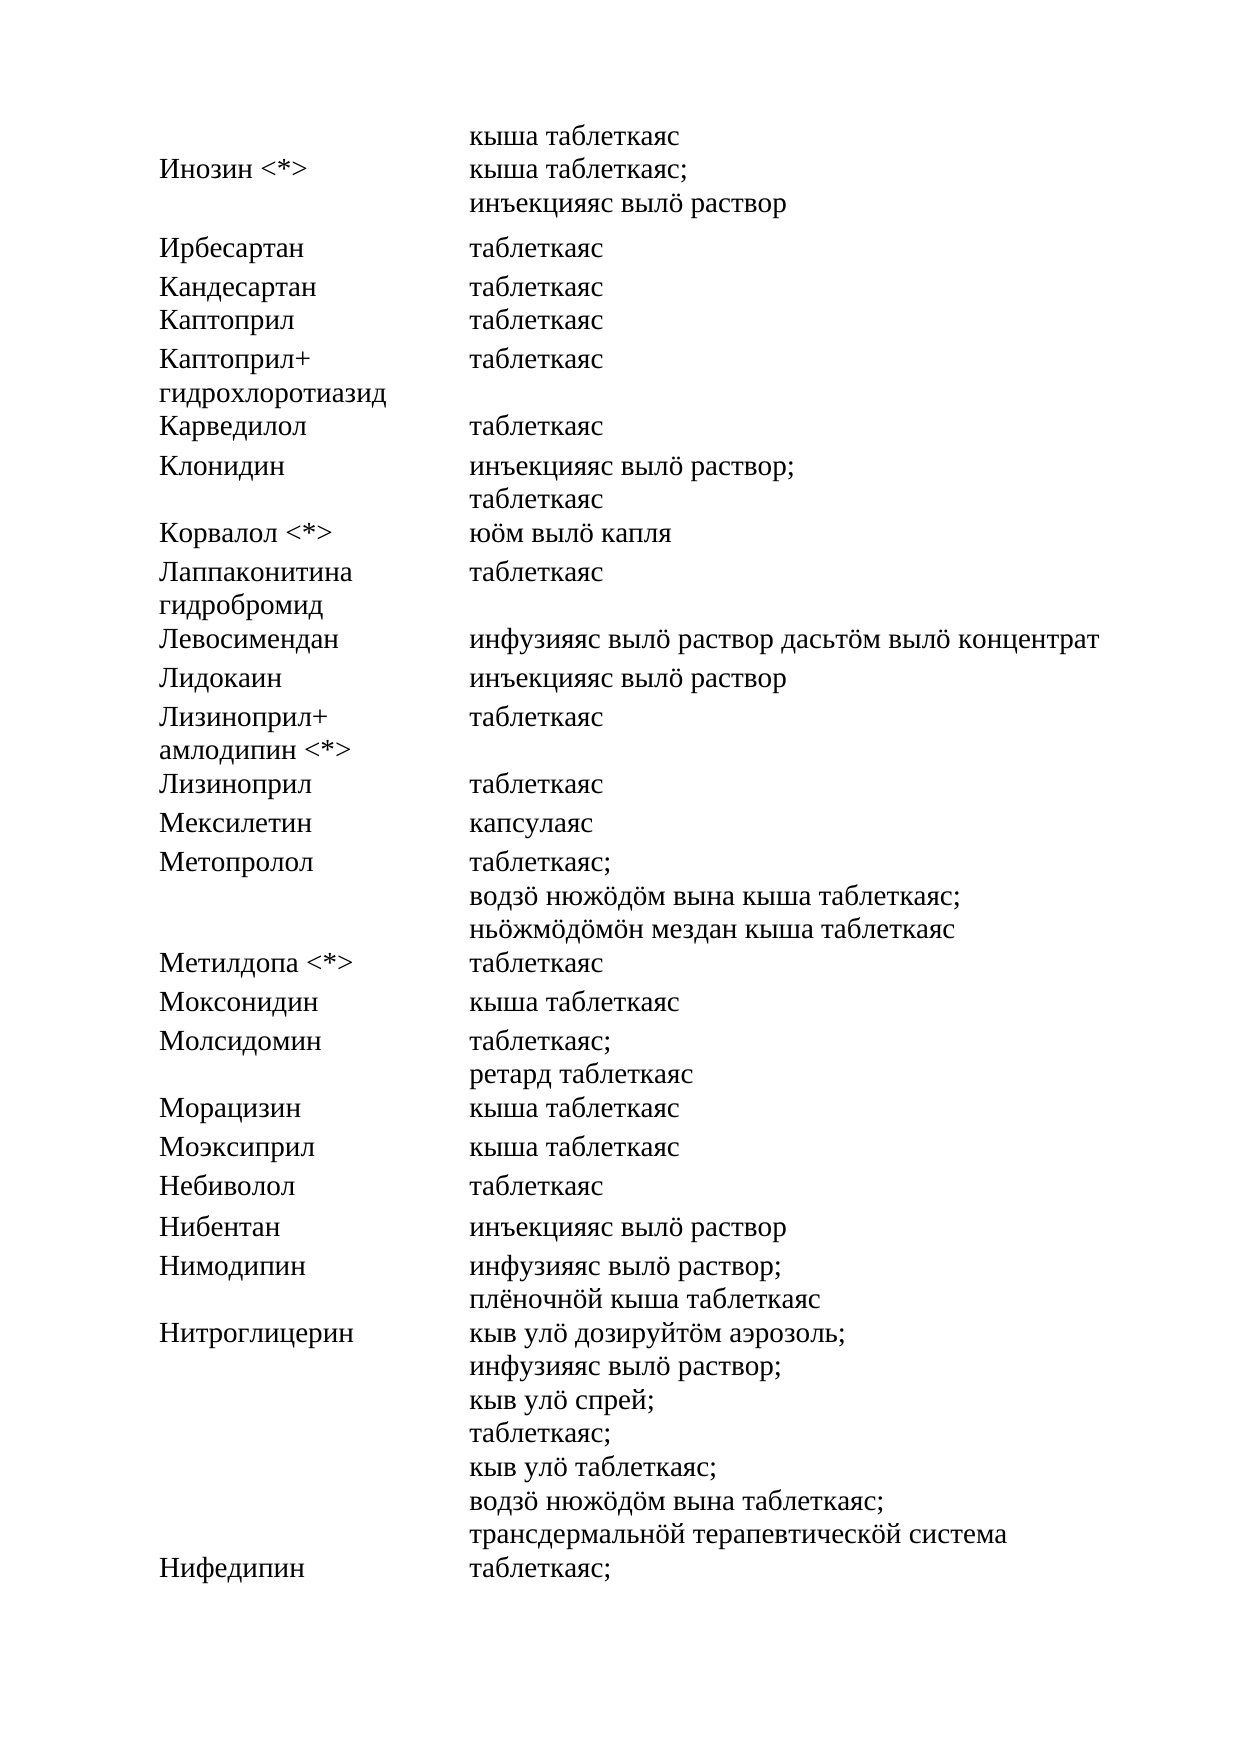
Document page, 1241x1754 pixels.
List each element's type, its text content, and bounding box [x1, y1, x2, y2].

table_cell Ирбесартан [148, 230, 458, 269]
table_cell таблеткаяс [458, 1168, 1176, 1209]
table_cell инъекцияяс вылö раствор; таблеткаяс [458, 448, 1176, 515]
table_cell капсулаяс [458, 805, 1176, 844]
table_cell Мексилетин [148, 805, 458, 844]
table_cell Небиволол [148, 1168, 458, 1209]
table_cell таблеткаяс [458, 766, 1176, 805]
table_cell таблеткаяс [458, 269, 1176, 302]
table_cell Клонидин [148, 448, 458, 515]
table_cell таблеткаяс [458, 230, 1176, 269]
table_cell Метопролол [148, 844, 458, 945]
table_cell Моэксиприл [148, 1129, 458, 1168]
table_cell Лаппаконитина гидробромид [148, 554, 458, 621]
table_cell Молсидомин [148, 1023, 458, 1090]
table_cell [148, 118, 458, 152]
table_cell Лизиноприл [148, 766, 458, 805]
table_cell Каптоприл+ гидрохлоротиазид [148, 341, 458, 408]
table_cell Карведилол [148, 409, 458, 448]
table_cell Нимодипин [148, 1248, 458, 1315]
table_cell таблеткаяс [458, 409, 1176, 448]
table_cell Кандесартан [148, 269, 458, 302]
table_cell Лизиноприл+ амлодипин <*> [148, 699, 458, 766]
table_cell инфузияяс вылö раствор дасьтöм вылö концентрат [458, 621, 1176, 660]
table_cell Каптоприл [148, 303, 458, 341]
table_cell Нибентан [148, 1209, 458, 1248]
table_cell таблеткаяс [458, 699, 1176, 766]
table_cell Левосимендан [148, 621, 458, 660]
table_cell кыша таблеткаяс [458, 984, 1176, 1023]
table_cell инъекцияяс вылö раствор [458, 1209, 1176, 1248]
table_cell Нифедипин [148, 1550, 458, 1589]
table_cell Нитроглицерин [148, 1315, 458, 1550]
table_cell Моксонидин [148, 984, 458, 1023]
table_cell Корвалол <*> [148, 515, 458, 554]
table_cell таблеткаяс [458, 303, 1176, 341]
table_cell инъекцияяс вылö раствор [458, 660, 1176, 699]
table_cell таблеткаяс; [458, 1550, 1176, 1589]
table_cell таблеткаяс [458, 341, 1176, 408]
table_cell Морацизин [148, 1090, 458, 1129]
table_cell таблеткаяс; ретард таблеткаяс [458, 1023, 1176, 1090]
table_cell кыша таблеткаяс [458, 1090, 1176, 1129]
table_cell кыша таблеткаяс; инъекцияяс вылö раствор [458, 152, 1176, 230]
table_cell Метилдопа <*> [148, 945, 458, 984]
table_cell таблеткаяс [458, 554, 1176, 621]
table_cell кыв улö дозируйтöм аэрозоль; инфузияяс вылö раствор; кыв улö спрей; таблеткаяс; кыв улö таблеткаяс; водзö нюжöдöм вына таблеткаяс; трансдермальнöй терапевтическöй система [458, 1315, 1176, 1550]
table_cell Инозин <*> [148, 152, 458, 230]
table_cell таблеткаяс; водзö нюжöдöм вына кыша таблеткаяс; ньöжмöдöмöн мездан кыша таблеткаяс [458, 844, 1176, 945]
table_cell кыша таблеткаяс [458, 1129, 1176, 1168]
table_cell юöм вылö капля [458, 515, 1176, 554]
table_cell инфузияяс вылö раствор; плёночнöй кыша таблеткаяс [458, 1248, 1176, 1315]
table_cell таблеткаяс [458, 945, 1176, 984]
table_cell кыша таблеткаяс [458, 118, 1176, 152]
table_cell Лидокаин [148, 660, 458, 699]
